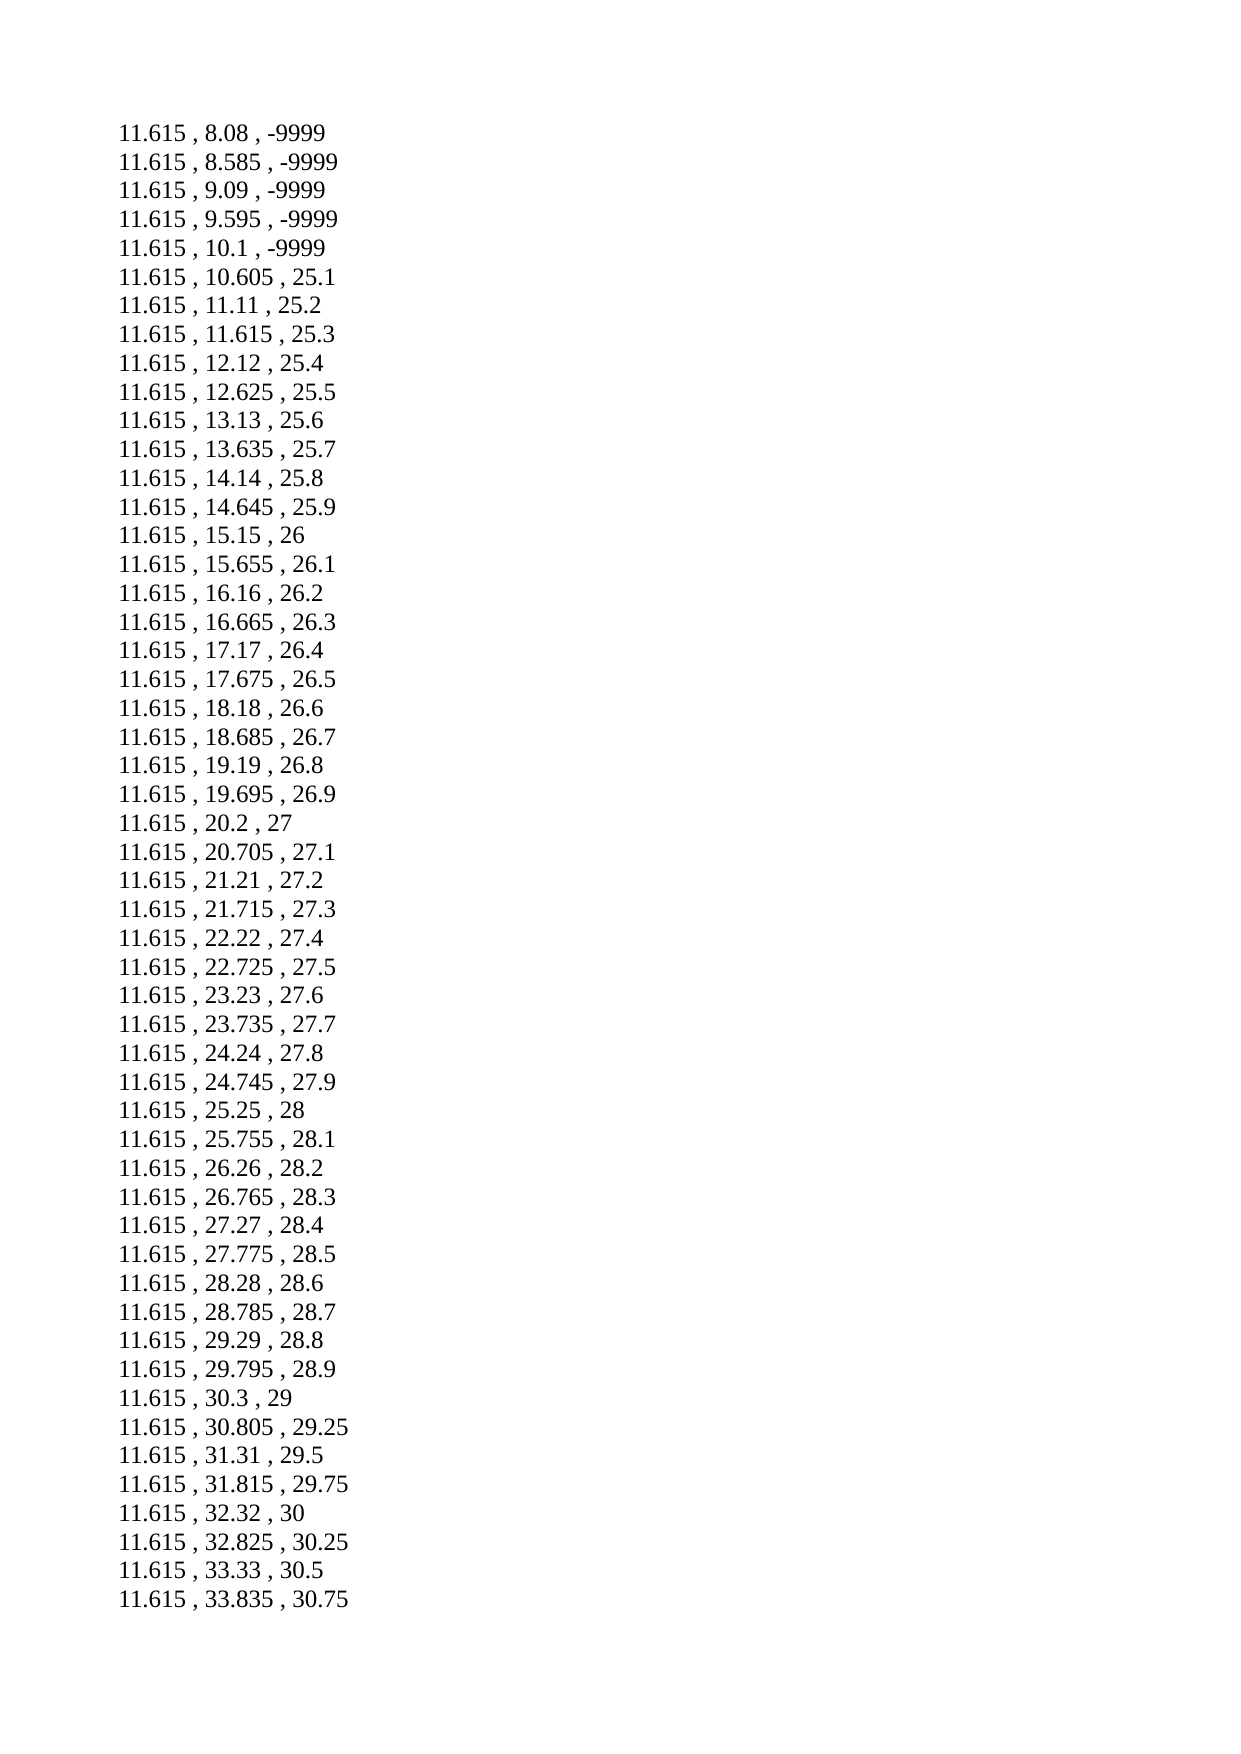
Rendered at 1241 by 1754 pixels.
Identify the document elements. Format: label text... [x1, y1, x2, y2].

text 11.615 , 17.17 , 26.4 [118, 636, 1122, 664]
text 11.615 , 23.735 , 27.7 [118, 1009, 1122, 1038]
text 11.615 , 26.765 , 28.3 [118, 1182, 1122, 1211]
text 11.615 , 31.31 , 29.5 [118, 1441, 1122, 1469]
text 11.615 , 28.28 , 28.6 [118, 1268, 1122, 1297]
text 11.615 , 24.745 , 27.9 [118, 1067, 1122, 1096]
text 11.615 , 27.27 , 28.4 [118, 1211, 1122, 1239]
text 11.615 , 17.675 , 26.5 [118, 664, 1122, 693]
text 11.615 , 12.625 , 25.5 [118, 377, 1122, 406]
text 11.615 , 19.695 , 26.9 [118, 779, 1122, 808]
text 11.615 , 18.685 , 26.7 [118, 722, 1122, 751]
text 11.615 , 29.795 , 28.9 [118, 1354, 1122, 1383]
text 11.615 , 31.815 , 29.75 [118, 1469, 1122, 1498]
text 11.615 , 9.09 , -9999 [118, 176, 1122, 204]
text 11.615 , 22.725 , 27.5 [118, 952, 1122, 981]
text 11.615 , 19.19 , 26.8 [118, 751, 1122, 779]
text 11.615 , 14.14 , 25.8 [118, 463, 1122, 492]
text 11.615 , 26.26 , 28.2 [118, 1153, 1122, 1182]
text 11.615 , 13.635 , 25.7 [118, 434, 1122, 463]
text 11.615 , 20.705 , 27.1 [118, 837, 1122, 866]
text 11.615 , 9.595 , -9999 [118, 204, 1122, 233]
text 11.615 , 18.18 , 26.6 [118, 693, 1122, 722]
text 11.615 , 30.805 , 29.25 [118, 1412, 1122, 1441]
text 11.615 , 27.775 , 28.5 [118, 1239, 1122, 1268]
text 11.615 , 24.24 , 27.8 [118, 1038, 1122, 1067]
text 11.615 , 22.22 , 27.4 [118, 923, 1122, 952]
text 11.615 , 23.23 , 27.6 [118, 981, 1122, 1009]
text 11.615 , 11.11 , 25.2 [118, 291, 1122, 319]
text 11.615 , 10.605 , 25.1 [118, 262, 1122, 291]
text 11.615 , 20.2 , 27 [118, 808, 1122, 837]
text 11.615 , 15.15 , 26 [118, 521, 1122, 549]
text 11.615 , 25.755 , 28.1 [118, 1124, 1122, 1153]
text 11.615 , 29.29 , 28.8 [118, 1326, 1122, 1354]
text 11.615 , 33.835 , 30.75 [118, 1584, 1122, 1613]
text 11.615 , 8.585 , -9999 [118, 147, 1122, 176]
text 11.615 , 12.12 , 25.4 [118, 348, 1122, 377]
text 11.615 , 15.655 , 26.1 [118, 549, 1122, 578]
text 11.615 , 16.16 , 26.2 [118, 578, 1122, 607]
text 11.615 , 13.13 , 25.6 [118, 406, 1122, 434]
text 11.615 , 21.21 , 27.2 [118, 866, 1122, 894]
text 11.615 , 32.825 , 30.25 [118, 1527, 1122, 1556]
text 11.615 , 30.3 , 29 [118, 1383, 1122, 1412]
text 11.615 , 16.665 , 26.3 [118, 607, 1122, 636]
text 11.615 , 14.645 , 25.9 [118, 492, 1122, 521]
text 11.615 , 8.08 , -9999 [118, 118, 1122, 147]
text 11.615 , 10.1 , -9999 [118, 233, 1122, 262]
text 11.615 , 11.615 , 25.3 [118, 319, 1122, 348]
text 11.615 , 28.785 , 28.7 [118, 1297, 1122, 1326]
text 11.615 , 25.25 , 28 [118, 1096, 1122, 1124]
text 11.615 , 32.32 , 30 [118, 1498, 1122, 1527]
text 11.615 , 33.33 , 30.5 [118, 1556, 1122, 1584]
text 11.615 , 21.715 , 27.3 [118, 894, 1122, 923]
